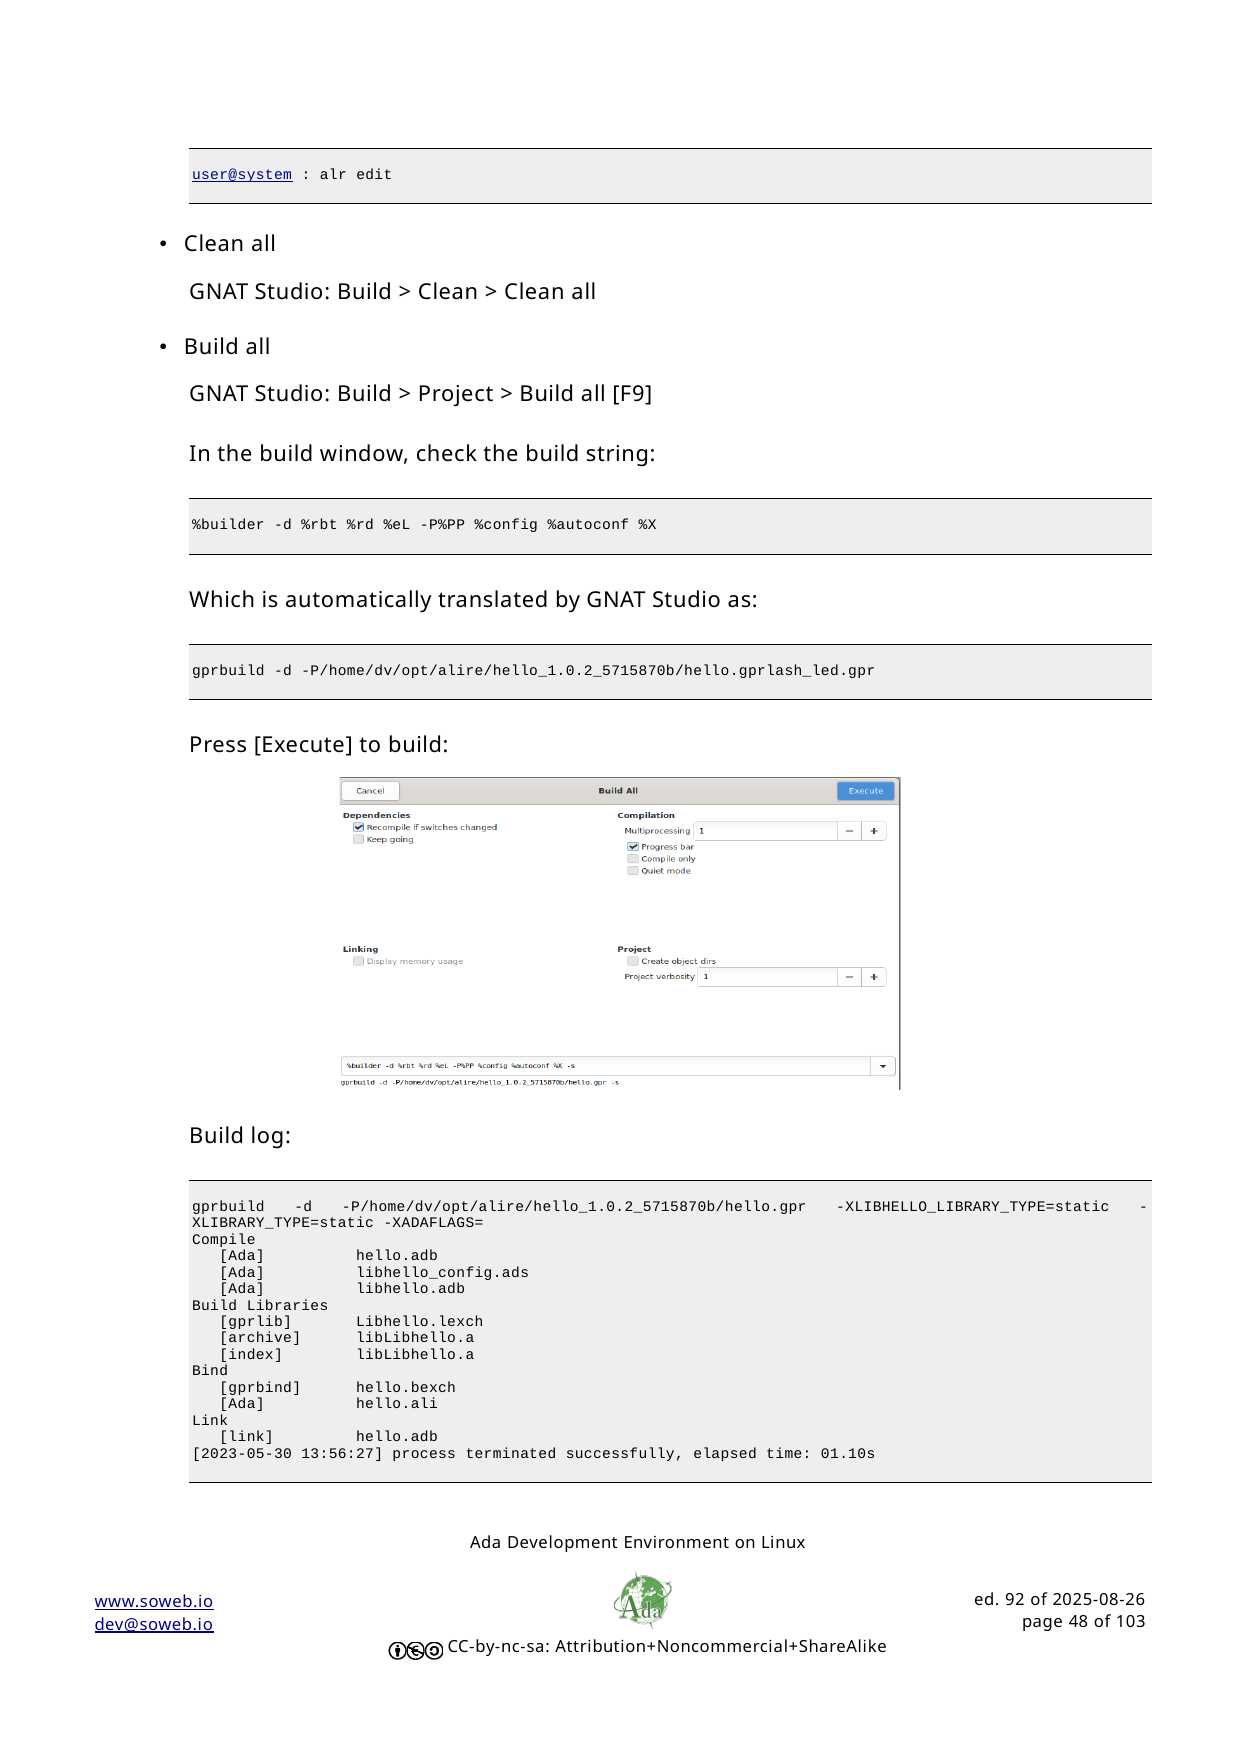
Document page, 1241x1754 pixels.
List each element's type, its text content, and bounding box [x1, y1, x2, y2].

list Compile [189, 1229, 1152, 1246]
list [archive] libLibhello.a [189, 1328, 1152, 1344]
list %builder -d %rbt %rd %eL -P%PP %config %autoconf %X [189, 499, 1152, 554]
text GNAT Studio: Build > Clean > Clean all [189, 276, 1152, 306]
list [index] libLibhello.a [189, 1344, 1152, 1361]
text Which is automatically translated by GNAT Studio as: [189, 584, 1152, 614]
text Press [Execute] to build: [189, 729, 1152, 759]
list [2023-05-30 13:56:27] process terminated successfully, elapsed time: 01.10s [189, 1443, 1152, 1482]
list gprbuild -d -P/home/dv/opt/alire/hello_1.0.2_5715870b/hello.gprlash_led.gpr [189, 645, 1152, 699]
list Link [189, 1410, 1152, 1427]
list [gprbind] hello.bexch [189, 1377, 1152, 1394]
subtitle Clean all [159, 227, 1152, 258]
list Bind [189, 1361, 1152, 1377]
list [Ada] hello.ali [189, 1394, 1152, 1410]
text Build log: [189, 1120, 1152, 1150]
picture [388, 1642, 443, 1660]
picture [613, 1571, 672, 1630]
list user@system : alr edit [189, 149, 1152, 203]
list [gprlib] Libhello.lexch [189, 1311, 1152, 1328]
list [Ada] libhello.adb [189, 1278, 1152, 1295]
list [link] hello.adb [189, 1427, 1152, 1443]
picture [339, 777, 901, 1090]
subtitle Build all [159, 329, 1152, 361]
list [Ada] hello.adb [189, 1246, 1152, 1262]
list [Ada] libhello_config.ads [189, 1262, 1152, 1278]
text GNAT Studio: Build > Project > Build all [F9] In the build window, check the build string: [189, 378, 1152, 468]
list gprbuild -d -P/home/dv/opt/alire/hello_1.0.2_5715870b/hello.gpr -XLIBHELLO_LIBRARY_TYPE=static -XLIBRARY_TYPE=static -XADAFLAGS= [189, 1181, 1152, 1229]
list Build Libraries [189, 1295, 1152, 1311]
